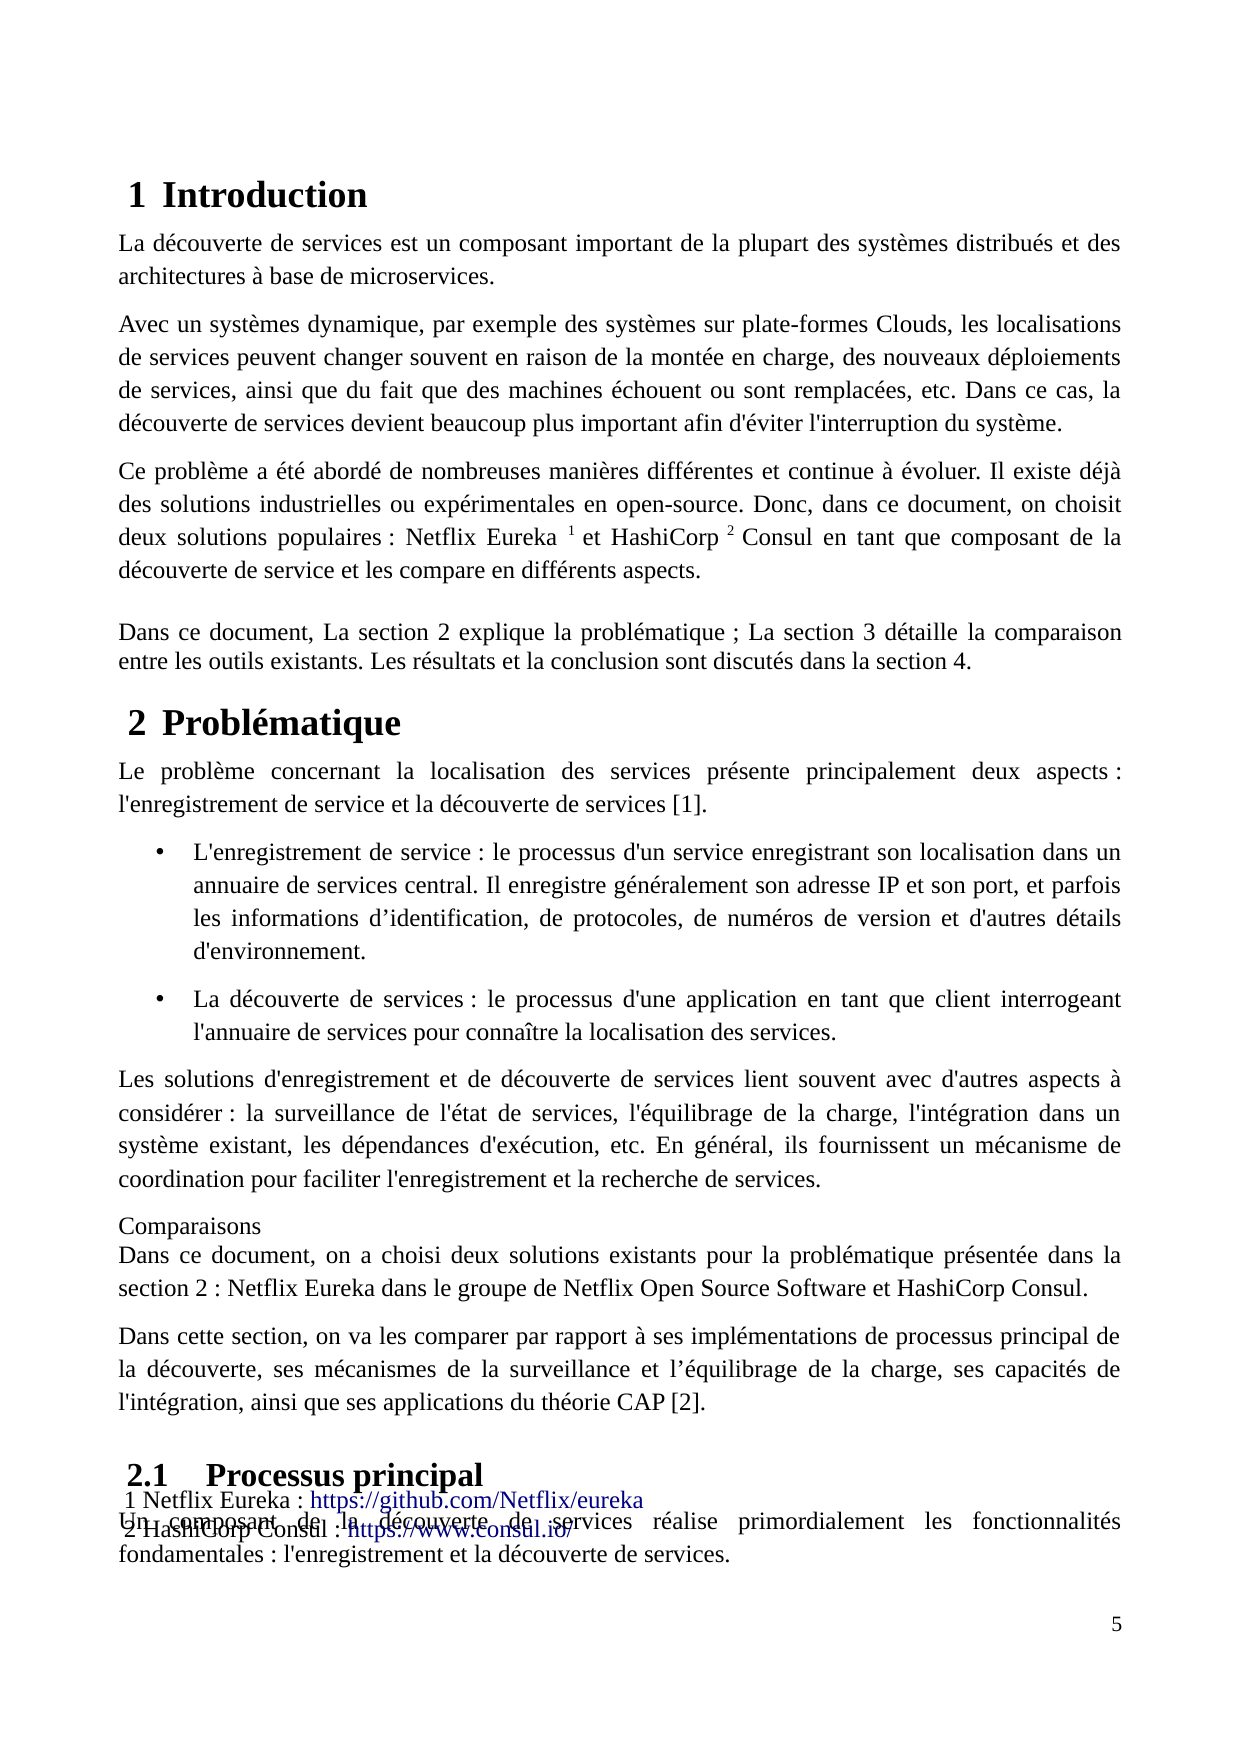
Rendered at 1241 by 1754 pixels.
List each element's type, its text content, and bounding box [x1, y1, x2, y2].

text Dans ce document, on a choisi deux solutions existants pour la problématique présentée dans la section 2 : Netflix Eureka dans le groupe de Netflix Open Source Software et HashiCorp Consul. [118, 1240, 1122, 1302]
subtitle Introduction [118, 172, 1122, 216]
list La découverte de services : le processus d'une application en tant que client interrogeant l'annuaire de services pour connaître la localisation des services. [156, 984, 1122, 1046]
text Les solutions d'enregistrement et de découverte de services lient souvent avec d'autres aspects à considérer : la surveillance de l'état de services, l'équilibrage de la charge, l'intégration dans un système existant, les dépendances d'exécution, etc. En général, ils fournissent un mécanisme de coordination pour faciliter l'enregistrement et la recherche de services. [118, 1064, 1122, 1192]
text Un composant de la découverte de services réalise primordialement les fonctionnalités fondamentales : l'enregistrement et la découverte de services. [118, 1506, 1122, 1568]
text La découverte de services est un composant important de la plupart des systèmes distribués et des architectures à base de microservices. [118, 228, 1122, 290]
text Le problème concernant la localisation des services présente principalement deux aspects : l'enregistrement de service et la découverte de services [1]. [118, 756, 1122, 818]
list L'enregistrement de service : le processus d'un service enregistrant son localisation dans un annuaire de services central. Il enregistre généralement son adresse IP et son port, et parfois les informations d’identification, de protocoles, de numéros de version et d'autres détails d'environnement. [156, 837, 1122, 965]
subtitle Problématique [118, 700, 1122, 743]
subtitle Processus principal [118, 1455, 1122, 1494]
text Avec un systèmes dynamique, par exemple des systèmes sur plate-formes Clouds, les localisations de services peuvent changer souvent en raison de la montée en charge, des nouveaux déploiements de services, ainsi que du fait que des machines échouent ou sont remplacées, etc. Dans ce cas, la découverte de services devient beaucoup plus important afin d'éviter l'interruption du système. [118, 309, 1122, 437]
text Dans cette section, on va les comparer par rapport à ses implémentations de processus principal de la découverte, ses mécanismes de la surveillance et l’équilibrage de la charge, ses capacités de l'intégration, ainsi que ses applications du théorie CAP [2]. [118, 1321, 1122, 1416]
text Ce problème a été abordé de nombreuses manières différentes et continue à évoluer. Il existe déjà des solutions industrielles ou expérimentales en open-source. Donc, dans ce document, on choisit deux solutions populaires : Netflix Eureka 1 et HashiCorp 2 Consul en tant que composant de la découverte de service et les compare en différents aspects. [118, 456, 1122, 583]
